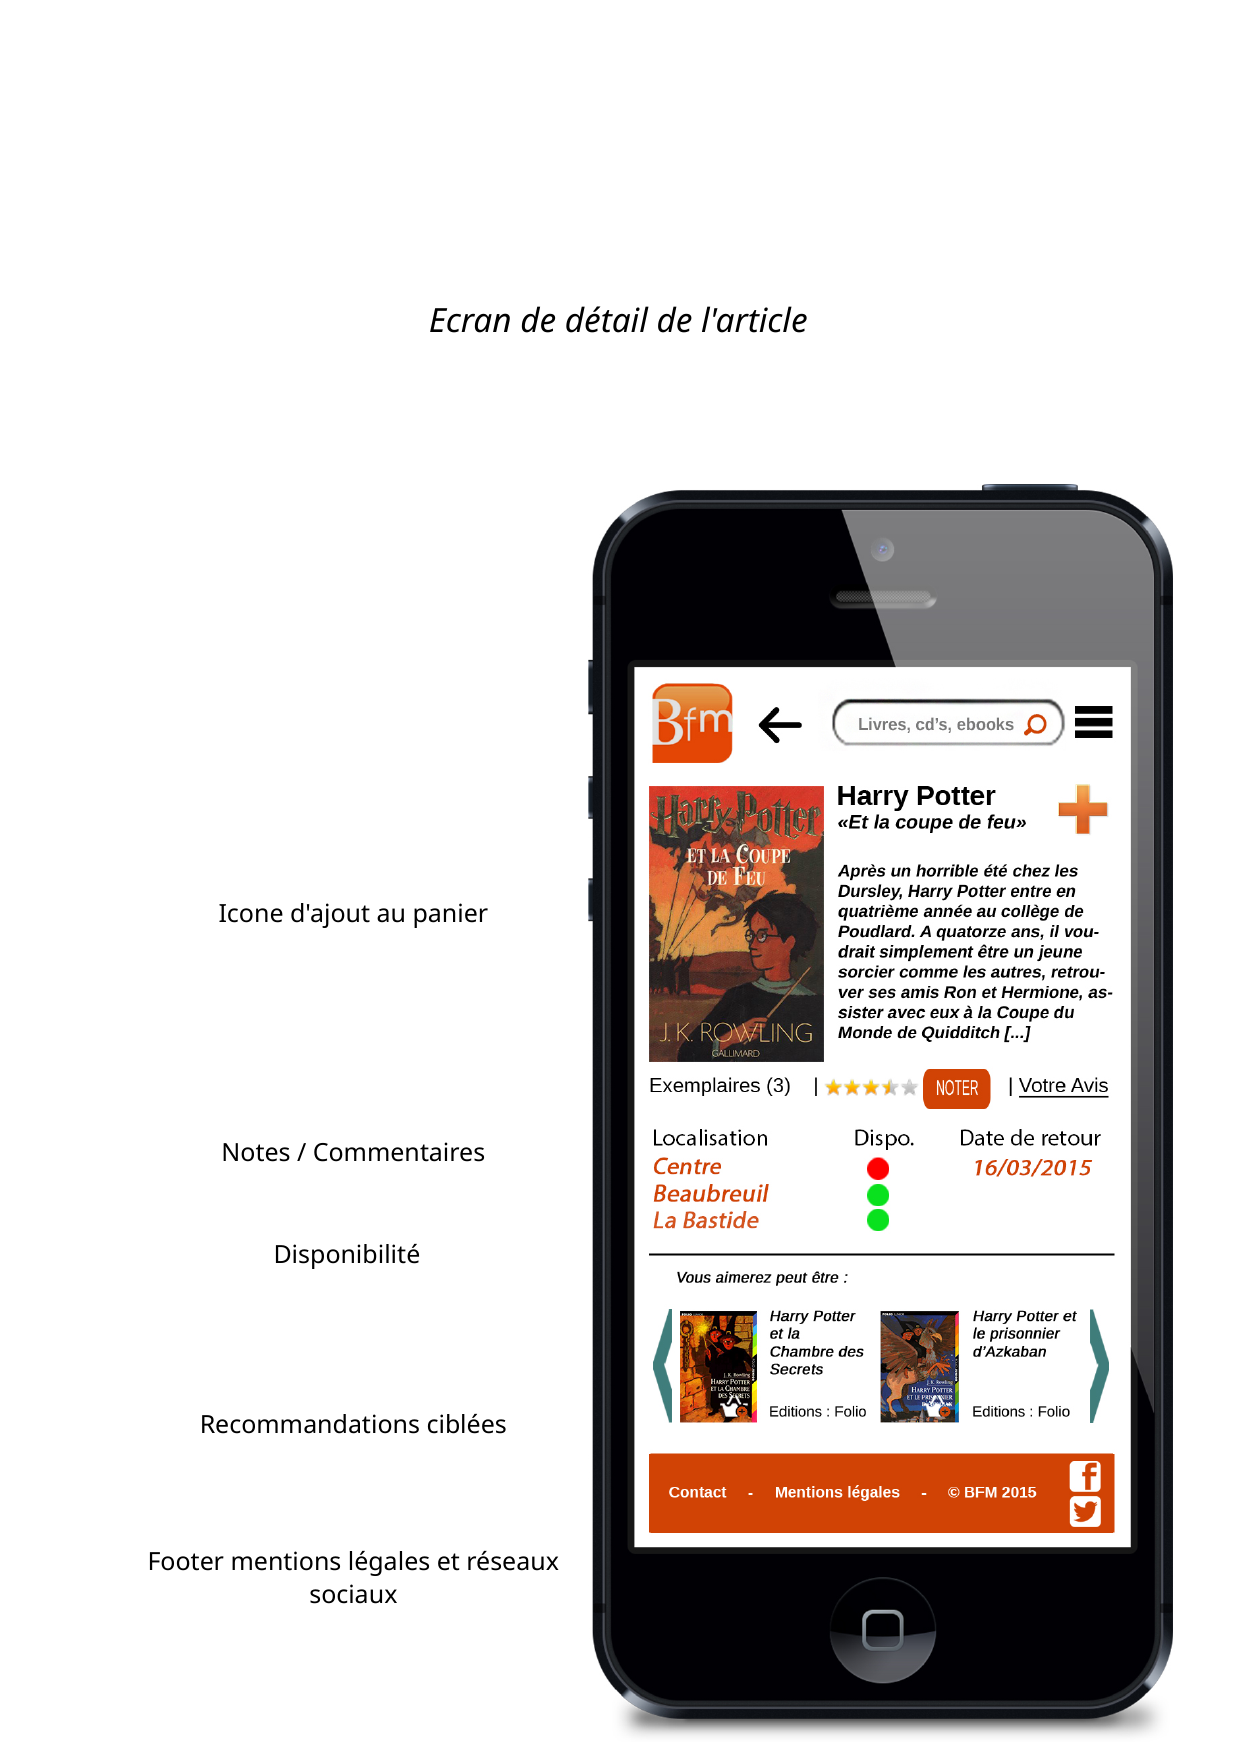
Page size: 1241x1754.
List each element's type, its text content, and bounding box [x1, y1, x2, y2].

text Ecran de détail de l'article [118, 297, 1122, 342]
text Recommandations ciblées [118, 1407, 588, 1441]
picture [588, 473, 1175, 1754]
text Icone d'ajout au panier [118, 896, 588, 930]
text Disponibilité [118, 1237, 588, 1271]
text Footer mentions légales et réseaux sociaux [118, 1543, 588, 1611]
text Notes / Commentaires [118, 1134, 588, 1168]
